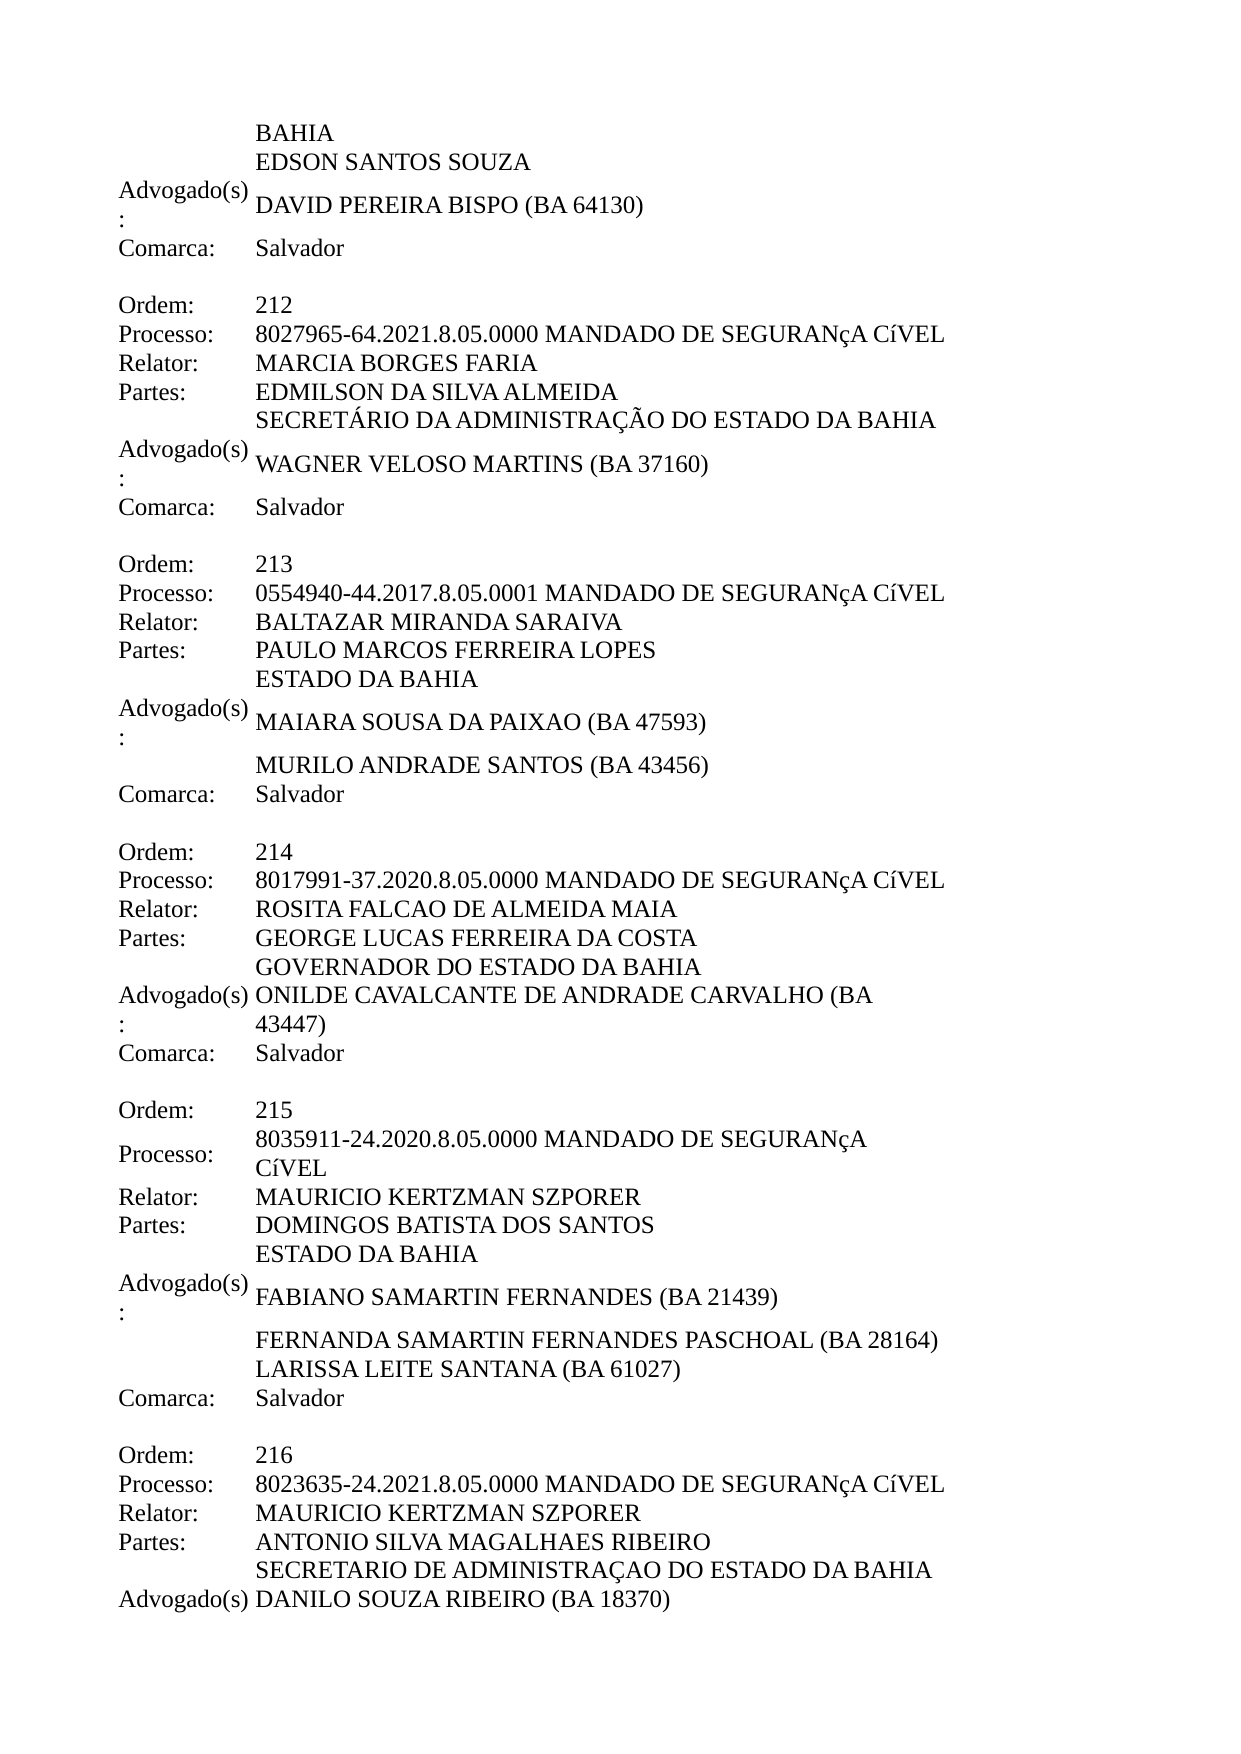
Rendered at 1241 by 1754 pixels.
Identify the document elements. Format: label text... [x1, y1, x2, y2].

table_cell MURILO ANDRADE SANTOS (BA 43456) [255, 751, 946, 779]
table_cell Salvador [255, 779, 946, 808]
table_cell Comarca: [118, 1038, 255, 1067]
table_cell 8035911-24.2020.8.05.0000 MANDADO DE SEGURANçA CíVEL [255, 1124, 944, 1182]
table_cell DOMINGOS BATISTA DOS SANTOS [255, 1211, 944, 1239]
table_cell BALTAZAR MIRANDA SARAIVA [255, 607, 946, 636]
table_header Ordem: [118, 291, 255, 319]
table_cell [118, 751, 255, 779]
table_cell Processo: [118, 1124, 255, 1182]
table_cell SECRETARIO DE ADMINISTRAÇAO DO ESTADO DA BAHIA [255, 1556, 946, 1584]
table_cell Advogado(s): [118, 1268, 255, 1326]
table_cell FERNANDA SAMARTIN FERNANDES PASCHOAL (BA 28164) [255, 1326, 944, 1354]
table_cell Partes: [118, 636, 255, 664]
table_cell Comarca: [118, 233, 255, 262]
table_cell MAURICIO KERTZMAN SZPORER [255, 1498, 946, 1527]
table_cell ONILDE CAVALCANTE DE ANDRADE CARVALHO (BA 43447) [255, 981, 946, 1038]
table_cell Comarca: [118, 492, 255, 521]
table_cell EDSON SANTOS SOUZA [255, 147, 936, 176]
table_cell Relator: [118, 1498, 255, 1527]
table_cell Advogado(s) [118, 1584, 255, 1613]
table_cell 8027965-64.2021.8.05.0000 MANDADO DE SEGURANçA CíVEL [255, 319, 946, 348]
table_cell BAHIA [255, 118, 936, 147]
table_cell Salvador [255, 1383, 944, 1412]
table_cell Advogado(s): [118, 434, 255, 492]
table_header Ordem: [118, 1096, 255, 1124]
table_cell MAURICIO KERTZMAN SZPORER [255, 1182, 944, 1211]
table_cell GOVERNADOR DO ESTADO DA BAHIA [255, 952, 946, 981]
table_cell Advogado(s): [118, 693, 255, 751]
table_cell MARCIA BORGES FARIA [255, 348, 946, 377]
table_cell Partes: [118, 1527, 255, 1556]
table_header 215 [255, 1096, 944, 1124]
table_cell Partes: [118, 377, 255, 406]
table_cell DANILO SOUZA RIBEIRO (BA 18370) [255, 1584, 946, 1613]
table_cell Processo: [118, 578, 255, 607]
table_cell 0554940-44.2017.8.05.0001 MANDADO DE SEGURANçA CíVEL [255, 578, 946, 607]
table_cell [118, 1556, 255, 1584]
table_cell Salvador [255, 1038, 946, 1067]
table_header Ordem: [118, 1441, 255, 1469]
table_cell LARISSA LEITE SANTANA (BA 61027) [255, 1354, 944, 1383]
table_cell Relator: [118, 607, 255, 636]
table_cell Relator: [118, 1182, 255, 1211]
table_cell 8023635-24.2021.8.05.0000 MANDADO DE SEGURANçA CíVEL [255, 1469, 946, 1498]
table_cell FABIANO SAMARTIN FERNANDES (BA 21439) [255, 1268, 944, 1326]
table_header Ordem: [118, 549, 255, 578]
table_header 214 [255, 837, 946, 866]
table_cell ESTADO DA BAHIA [255, 664, 946, 693]
table_cell Partes: [118, 1211, 255, 1239]
table_cell Processo: [118, 1469, 255, 1498]
table_cell Salvador [255, 233, 936, 262]
table_cell [118, 952, 255, 981]
table_cell Salvador [255, 492, 946, 521]
table_cell MAIARA SOUSA DA PAIXAO (BA 47593) [255, 693, 946, 751]
table_cell Relator: [118, 348, 255, 377]
table_header 213 [255, 549, 946, 578]
table_cell ESTADO DA BAHIA [255, 1239, 944, 1268]
table_cell PAULO MARCOS FERREIRA LOPES [255, 636, 946, 664]
table_cell GEORGE LUCAS FERREIRA DA COSTA [255, 923, 946, 952]
table_cell [118, 118, 255, 147]
table_header Ordem: [118, 837, 255, 866]
table_cell Relator: [118, 894, 255, 923]
table_cell [118, 1239, 255, 1268]
table_cell EDMILSON DA SILVA ALMEIDA [255, 377, 946, 406]
table_cell [118, 406, 255, 434]
table_cell Comarca: [118, 1383, 255, 1412]
table_cell Processo: [118, 319, 255, 348]
table_cell ANTONIO SILVA MAGALHAES RIBEIRO [255, 1527, 946, 1556]
table_cell 8017991-37.2020.8.05.0000 MANDADO DE SEGURANçA CíVEL [255, 866, 946, 894]
table_header 212 [255, 291, 946, 319]
table_cell [118, 1354, 255, 1383]
table_cell [118, 664, 255, 693]
table_cell [118, 147, 255, 176]
table_cell Partes: [118, 923, 255, 952]
table_cell ROSITA FALCAO DE ALMEIDA MAIA [255, 894, 946, 923]
table_cell [118, 1326, 255, 1354]
table_cell WAGNER VELOSO MARTINS (BA 37160) [255, 434, 946, 492]
table_cell Advogado(s): [118, 176, 255, 233]
table_cell DAVID PEREIRA BISPO (BA 64130) [255, 176, 936, 233]
table_cell Advogado(s): [118, 981, 255, 1038]
table_cell Processo: [118, 866, 255, 894]
table_cell Comarca: [118, 779, 255, 808]
table_cell SECRETÁRIO DA ADMINISTRAÇÃO DO ESTADO DA BAHIA [255, 406, 946, 434]
table_header 216 [255, 1441, 946, 1469]
